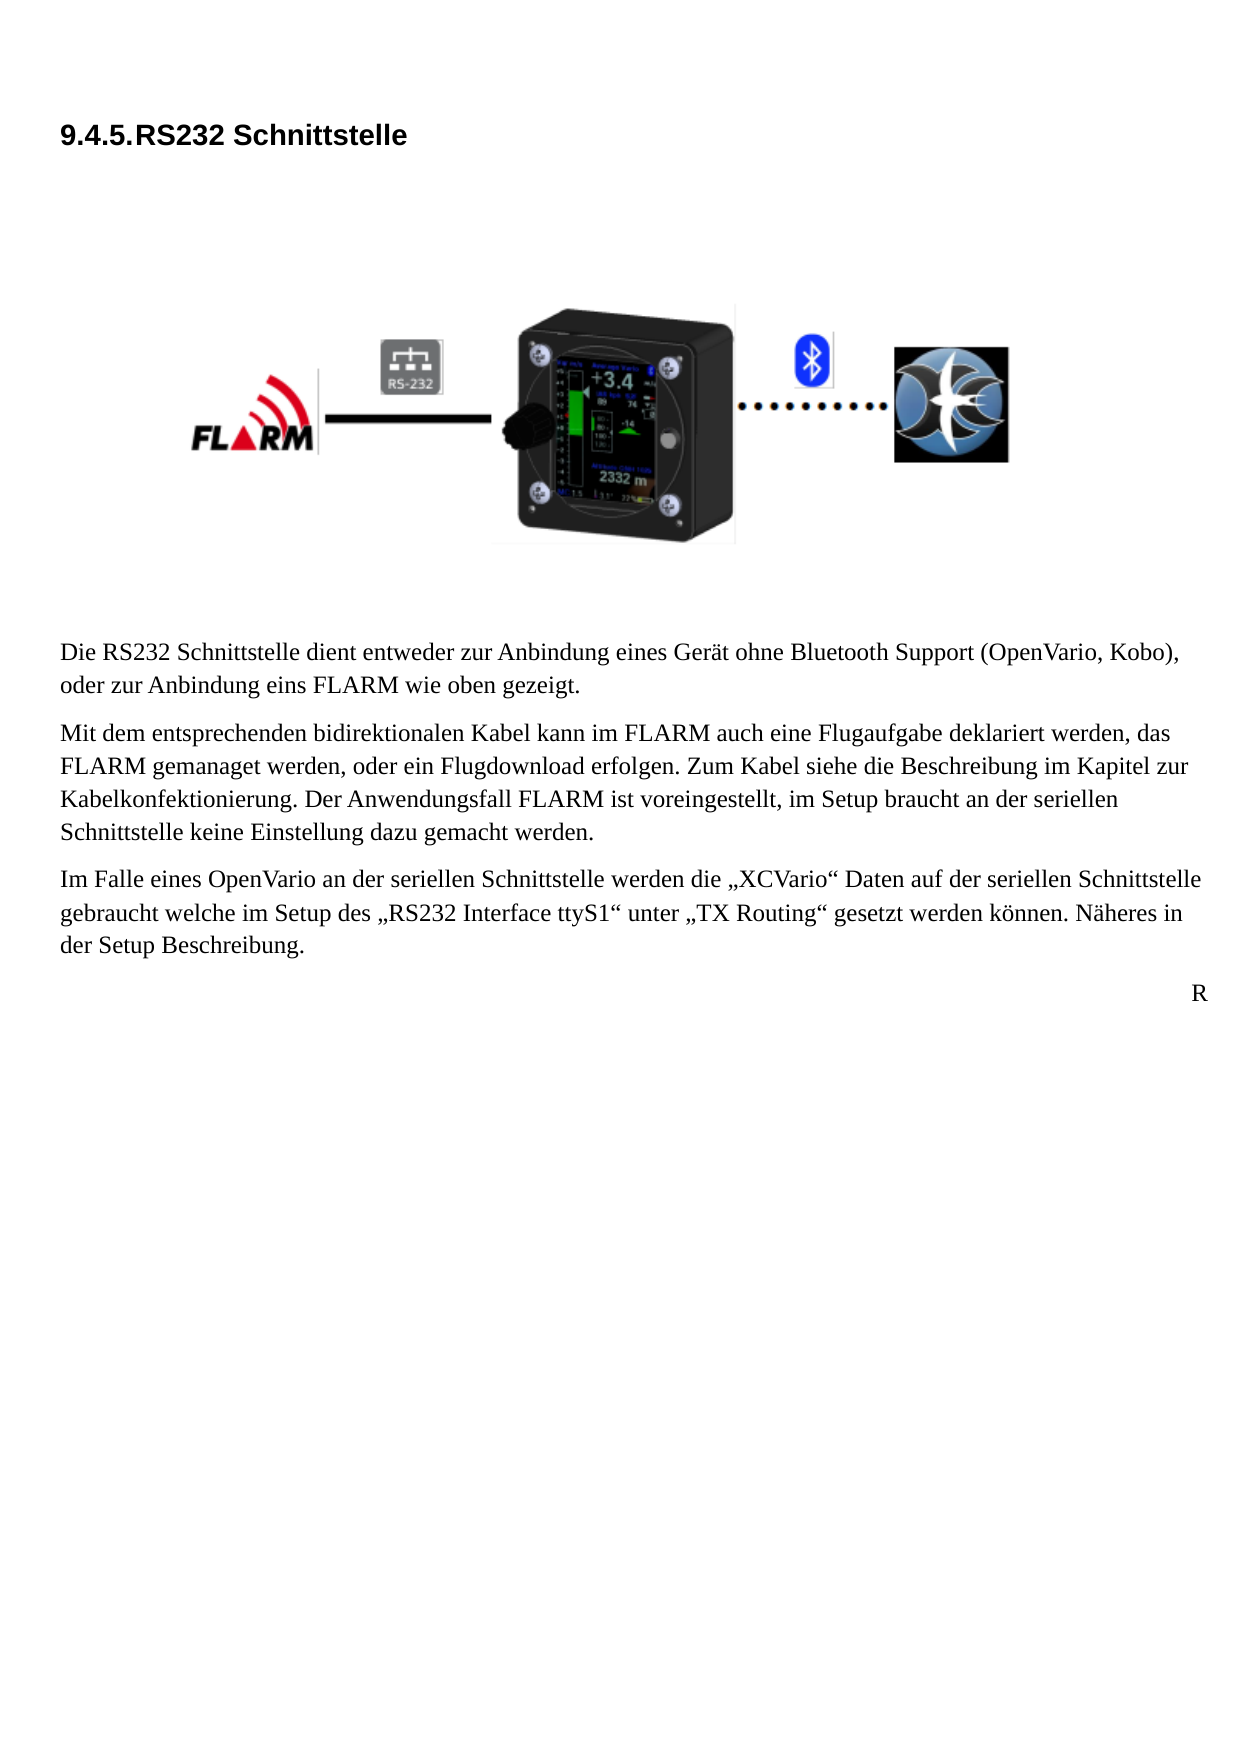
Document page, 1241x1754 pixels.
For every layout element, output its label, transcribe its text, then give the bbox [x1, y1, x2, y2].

text R [60, 978, 1207, 1007]
text Im Falle eines OpenVario an der seriellen Schnittstelle werden die „XCVario“ Daten auf der seriellen Schnittstelle gebraucht welche im Setup des „RS232 Interface ttyS1“ unter „TX Routing“ gesetzt werden können. Näheres in der Setup Beschreibung. [60, 864, 1207, 959]
text Mit dem entsprechenden bidirektionalen Kabel kann im FLARM auch eine Flugaufgabe deklariert werden, das FLARM gemanaget werden, oder ein Flugdownload erfolgen. Zum Kabel siehe die Beschreibung im Kapitel zur Kabelkonfektionierung. Der Anwendungsfall FLARM ist voreingestellt, im Setup braucht an der seriellen Schnittstelle keine Einstellung dazu gemacht werden. [60, 718, 1207, 846]
subtitle RS232 Schnittstelle [60, 118, 1207, 152]
picture [124, 218, 1116, 586]
text Die RS232 Schnittstelle dient entweder zur Anbindung eines Gerät ohne Bluetooth Support (OpenVario, Kobo), oder zur Anbindung eins FLARM wie oben gezeigt. [60, 637, 1207, 699]
